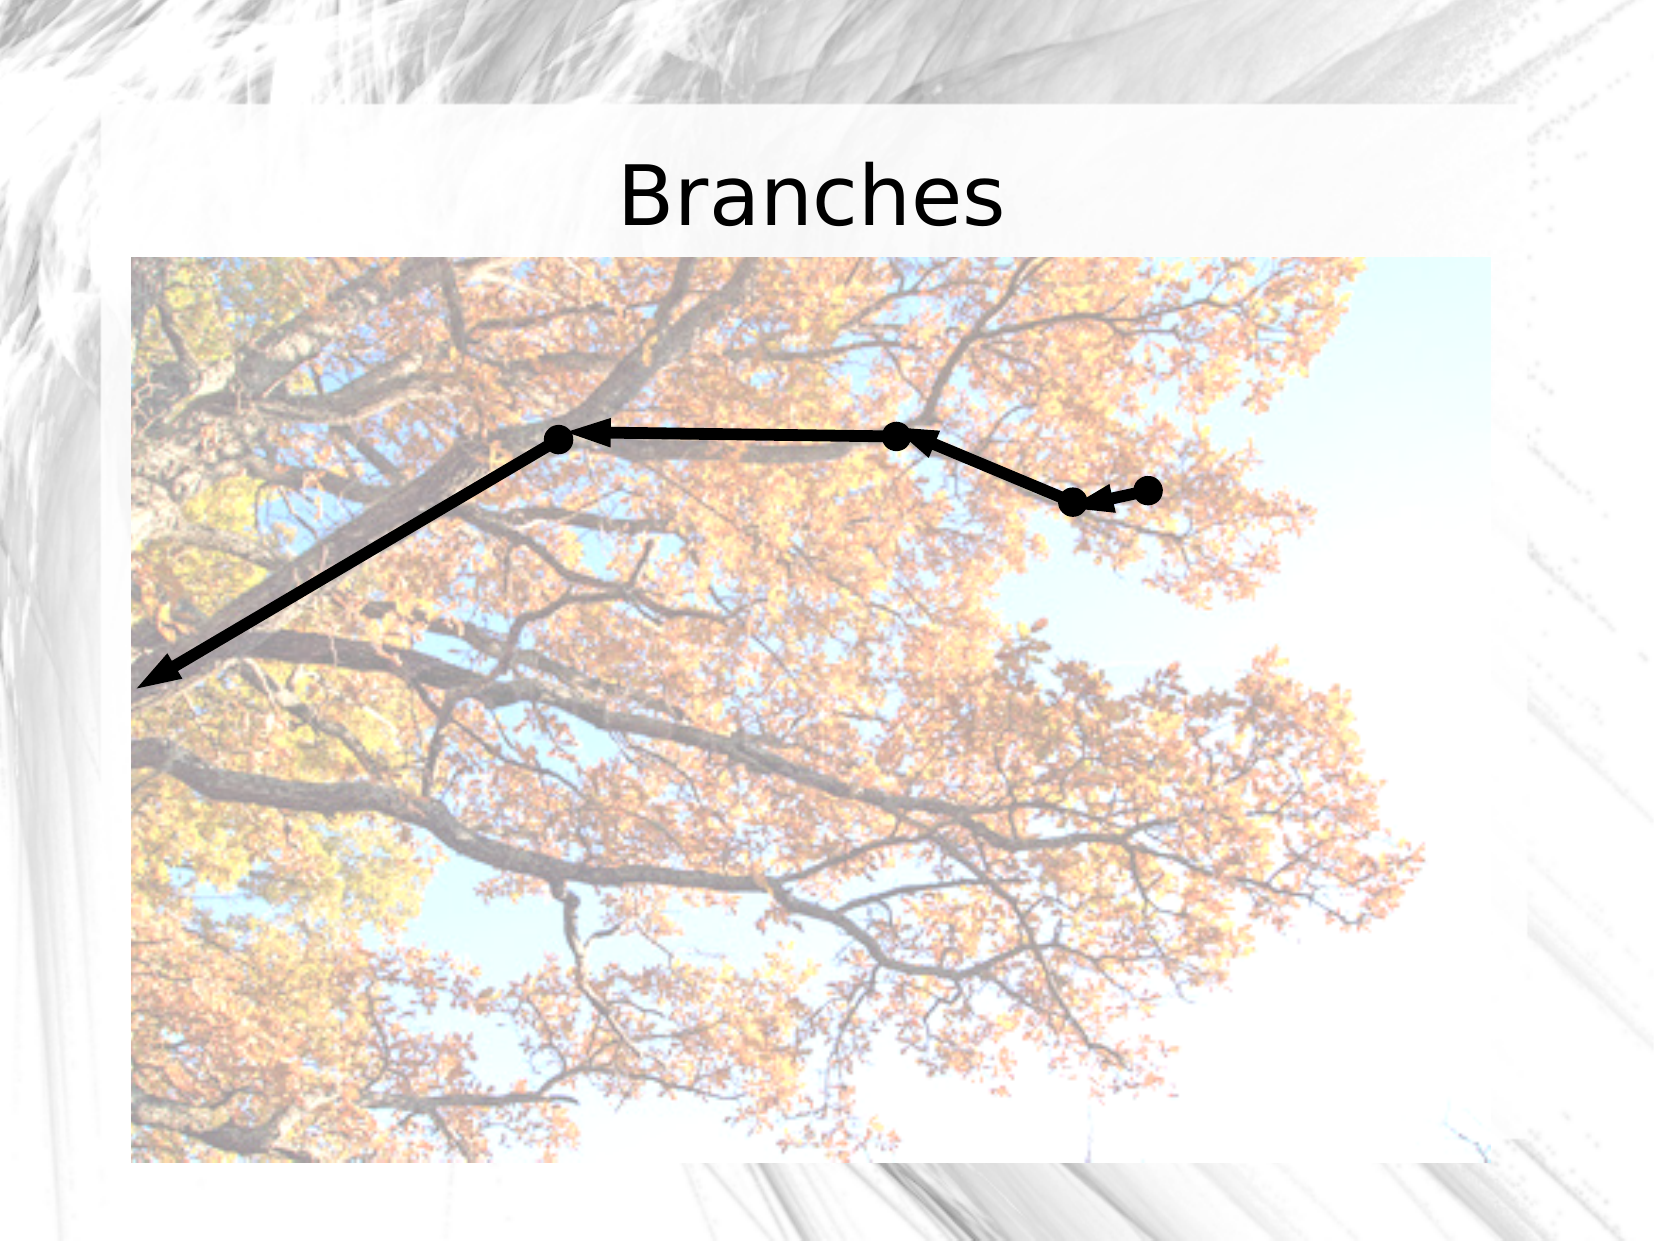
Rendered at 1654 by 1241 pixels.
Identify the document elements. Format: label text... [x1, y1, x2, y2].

title Branches [118, 112, 1506, 281]
picture [0, 0, 1654, 1241]
